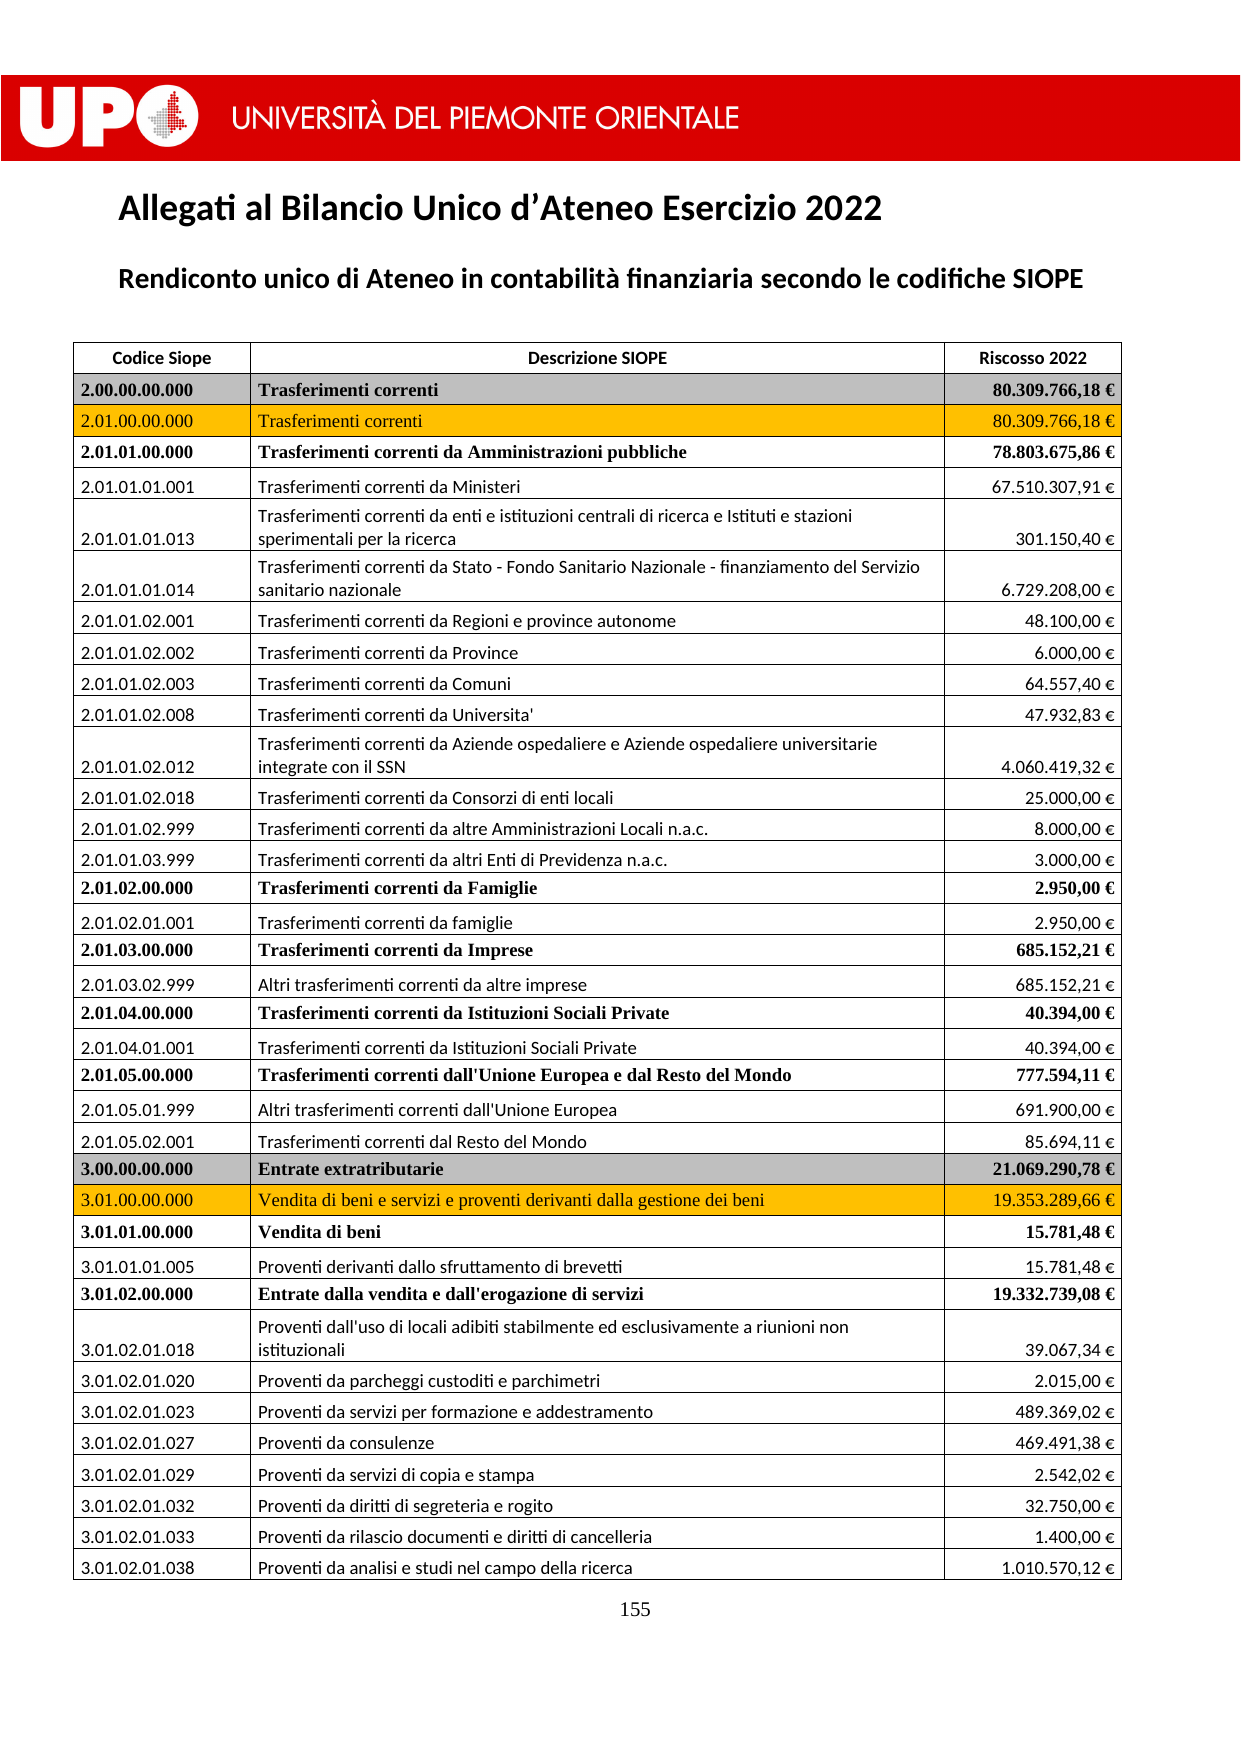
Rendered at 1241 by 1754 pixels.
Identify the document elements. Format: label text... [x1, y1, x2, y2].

table_cell 2.01.02.01.001 [74, 904, 250, 934]
table_cell 2.01.01.01.013 [74, 499, 250, 550]
table_cell 2.01.04.01.001 [74, 1029, 250, 1059]
table_cell 25.000,00 € [945, 779, 1121, 809]
table_cell Proventi derivanti dallo sfruttamento di brevetti [251, 1248, 944, 1278]
table_cell Proventi da rilascio documenti e diritti di cancelleria [251, 1518, 944, 1548]
table_cell 685.152,21 € [945, 935, 1121, 965]
table_cell 2.01.01.03.999 [74, 841, 250, 872]
table_cell Trasferimenti correnti da altre Amministrazioni Locali n.a.c. [251, 810, 944, 840]
table_cell Altri trasferimenti correnti dall'Unione Europea [251, 1091, 944, 1122]
table_cell 78.803.675,86 € [945, 437, 1121, 467]
table_cell Trasferimenti correnti da Province [251, 634, 944, 664]
table_cell Trasferimenti correnti da Consorzi di enti locali [251, 779, 944, 809]
table_cell Proventi da parcheggi custoditi e parchimetri [251, 1362, 944, 1392]
table_cell Trasferimenti correnti da Imprese [251, 935, 944, 965]
table_cell 4.060.419,32 € [945, 727, 1121, 778]
table_cell 489.369,02 € [945, 1393, 1121, 1423]
table_cell 469.491,38 € [945, 1424, 1121, 1454]
table_cell 48.100,00 € [945, 602, 1121, 632]
table_cell Trasferimenti correnti [251, 405, 944, 436]
table_cell 2.01.01.01.014 [74, 551, 250, 601]
table_cell 40.394,00 € [945, 1029, 1121, 1059]
table_cell 2.01.05.01.999 [74, 1091, 250, 1122]
table_cell Entrate extratributarie [251, 1154, 944, 1184]
table_cell Trasferimenti correnti da Amministrazioni pubbliche [251, 437, 944, 467]
table_cell Trasferimenti correnti da altri Enti di Previdenza n.a.c. [251, 841, 944, 872]
table_cell 2.01.05.00.000 [74, 1060, 250, 1090]
table_cell Proventi da servizi per formazione e addestramento [251, 1393, 944, 1423]
table_cell 2.01.01.02.003 [74, 665, 250, 695]
table_cell Trasferimenti correnti [251, 374, 944, 404]
table_cell Proventi dall'uso di locali adibiti stabilmente ed esclusivamente a riunioni non istituzionali [251, 1310, 944, 1361]
table_cell 777.594,11 € [945, 1060, 1121, 1090]
table_cell 3.01.02.01.033 [74, 1518, 250, 1548]
table_cell 3.01.02.00.000 [74, 1279, 250, 1309]
table_cell 1.400,00 € [945, 1518, 1121, 1548]
table_cell Proventi da diritti di segreteria e rogito [251, 1487, 944, 1517]
table_header Riscosso 2022 [945, 343, 1121, 373]
table_cell Proventi da servizi di copia e stampa [251, 1455, 944, 1486]
table_cell 3.01.02.01.018 [74, 1310, 250, 1361]
table_cell Trasferimenti correnti da Ministeri [251, 468, 944, 498]
table_cell 691.900,00 € [945, 1091, 1121, 1122]
table_cell 3.000,00 € [945, 841, 1121, 872]
table_cell Trasferimenti correnti da Comuni [251, 665, 944, 695]
table_cell 2.01.01.01.001 [74, 468, 250, 498]
table_cell 2.01.01.02.002 [74, 634, 250, 664]
table_cell 3.01.02.01.020 [74, 1362, 250, 1392]
table_cell 2.950,00 € [945, 904, 1121, 934]
table_cell 6.000,00 € [945, 634, 1121, 664]
table_cell Trasferimenti correnti da Regioni e province autonome [251, 602, 944, 632]
table_cell 47.932,83 € [945, 696, 1121, 726]
table_cell 32.750,00 € [945, 1487, 1121, 1517]
table_cell 2.01.04.00.000 [74, 998, 250, 1028]
table_cell 2.01.01.02.012 [74, 727, 250, 778]
table_cell 2.01.01.02.999 [74, 810, 250, 840]
table_cell 3.01.02.01.038 [74, 1549, 250, 1579]
table_cell 8.000,00 € [945, 810, 1121, 840]
table_cell 2.01.01.02.018 [74, 779, 250, 809]
table_cell 21.069.290,78 € [945, 1154, 1121, 1184]
table_cell 39.067,34 € [945, 1310, 1121, 1361]
table_cell 3.01.01.01.005 [74, 1248, 250, 1278]
table_cell 2.01.03.02.999 [74, 966, 250, 997]
table_cell 85.694,11 € [945, 1123, 1121, 1153]
subtitle Rendiconto unico di Ateneo in contabilità finanziaria secondo le codifiche SIOPE [118, 261, 1152, 296]
table_cell 40.394,00 € [945, 998, 1121, 1028]
table_cell 2.01.00.00.000 [74, 405, 250, 436]
table_cell 80.309.766,18 € [945, 374, 1121, 404]
table_cell Trasferimenti correnti da Istituzioni Sociali Private [251, 1029, 944, 1059]
table_cell 3.01.02.01.023 [74, 1393, 250, 1423]
table_cell Trasferimenti correnti da Stato - Fondo Sanitario Nazionale - finanziamento del Servizio sanitario nazionale [251, 551, 944, 601]
table_cell 15.781,48 € [945, 1248, 1121, 1278]
table_header Codice Siope [74, 343, 250, 373]
table_cell 2.01.03.00.000 [74, 935, 250, 965]
table_cell 1.010.570,12 € [945, 1549, 1121, 1579]
table_header Descrizione SIOPE [251, 343, 944, 373]
table_cell 3.01.02.01.027 [74, 1424, 250, 1454]
table_cell 685.152,21 € [945, 966, 1121, 997]
table_cell Proventi da consulenze [251, 1424, 944, 1454]
table_cell Vendita di beni e servizi e proventi derivanti dalla gestione dei beni [251, 1185, 944, 1215]
table_cell Trasferimenti correnti dall'Unione Europea e dal Resto del Mondo [251, 1060, 944, 1090]
table_cell 67.510.307,91 € [945, 468, 1121, 498]
table_cell 6.729.208,00 € [945, 551, 1121, 601]
table_cell 2.015,00 € [945, 1362, 1121, 1392]
table_cell Altri trasferimenti correnti da altre imprese [251, 966, 944, 997]
table_cell 2.00.00.00.000 [74, 374, 250, 404]
table_cell 3.01.00.00.000 [74, 1185, 250, 1215]
table_cell 2.01.01.02.008 [74, 696, 250, 726]
table_cell 2.01.02.00.000 [74, 873, 250, 903]
table_cell 3.01.02.01.032 [74, 1487, 250, 1517]
table_cell Entrate dalla vendita e dall'erogazione di servizi [251, 1279, 944, 1309]
table_cell Trasferimenti correnti da Famiglie [251, 873, 944, 903]
table_cell 3.00.00.00.000 [74, 1154, 250, 1184]
table_cell 3.01.02.01.029 [74, 1455, 250, 1486]
table_cell Proventi da analisi e studi nel campo della ricerca [251, 1549, 944, 1579]
table_cell 19.353.289,66 € [945, 1185, 1121, 1215]
table_cell Trasferimenti correnti da enti e istituzioni centrali di ricerca e Istituti e stazioni sperimentali per la ricerca [251, 499, 944, 550]
table_cell Vendita di beni [251, 1216, 944, 1247]
table_cell 301.150,40 € [945, 499, 1121, 550]
table_cell Trasferimenti correnti da famiglie [251, 904, 944, 934]
table_cell 2.01.01.02.001 [74, 602, 250, 632]
table_cell 2.950,00 € [945, 873, 1121, 903]
table_cell Trasferimenti correnti da Universita' [251, 696, 944, 726]
table_cell 2.01.01.00.000 [74, 437, 250, 467]
table_cell 80.309.766,18 € [945, 405, 1121, 436]
table_cell Trasferimenti correnti da Aziende ospedaliere e Aziende ospedaliere universitarie integrate con il SSN [251, 727, 944, 778]
table_cell 3.01.01.00.000 [74, 1216, 250, 1247]
table_cell 15.781,48 € [945, 1216, 1121, 1247]
table_cell 2.01.05.02.001 [74, 1123, 250, 1153]
table_cell Trasferimenti correnti da Istituzioni Sociali Private [251, 998, 944, 1028]
table_cell Trasferimenti correnti dal Resto del Mondo [251, 1123, 944, 1153]
table_cell 2.542,02 € [945, 1455, 1121, 1486]
subtitle Allegati al Bilancio Unico d’Ateneo Esercizio 2022 [118, 184, 1152, 230]
table_cell 64.557,40 € [945, 665, 1121, 695]
table_cell 19.332.739,08 € [945, 1279, 1121, 1309]
